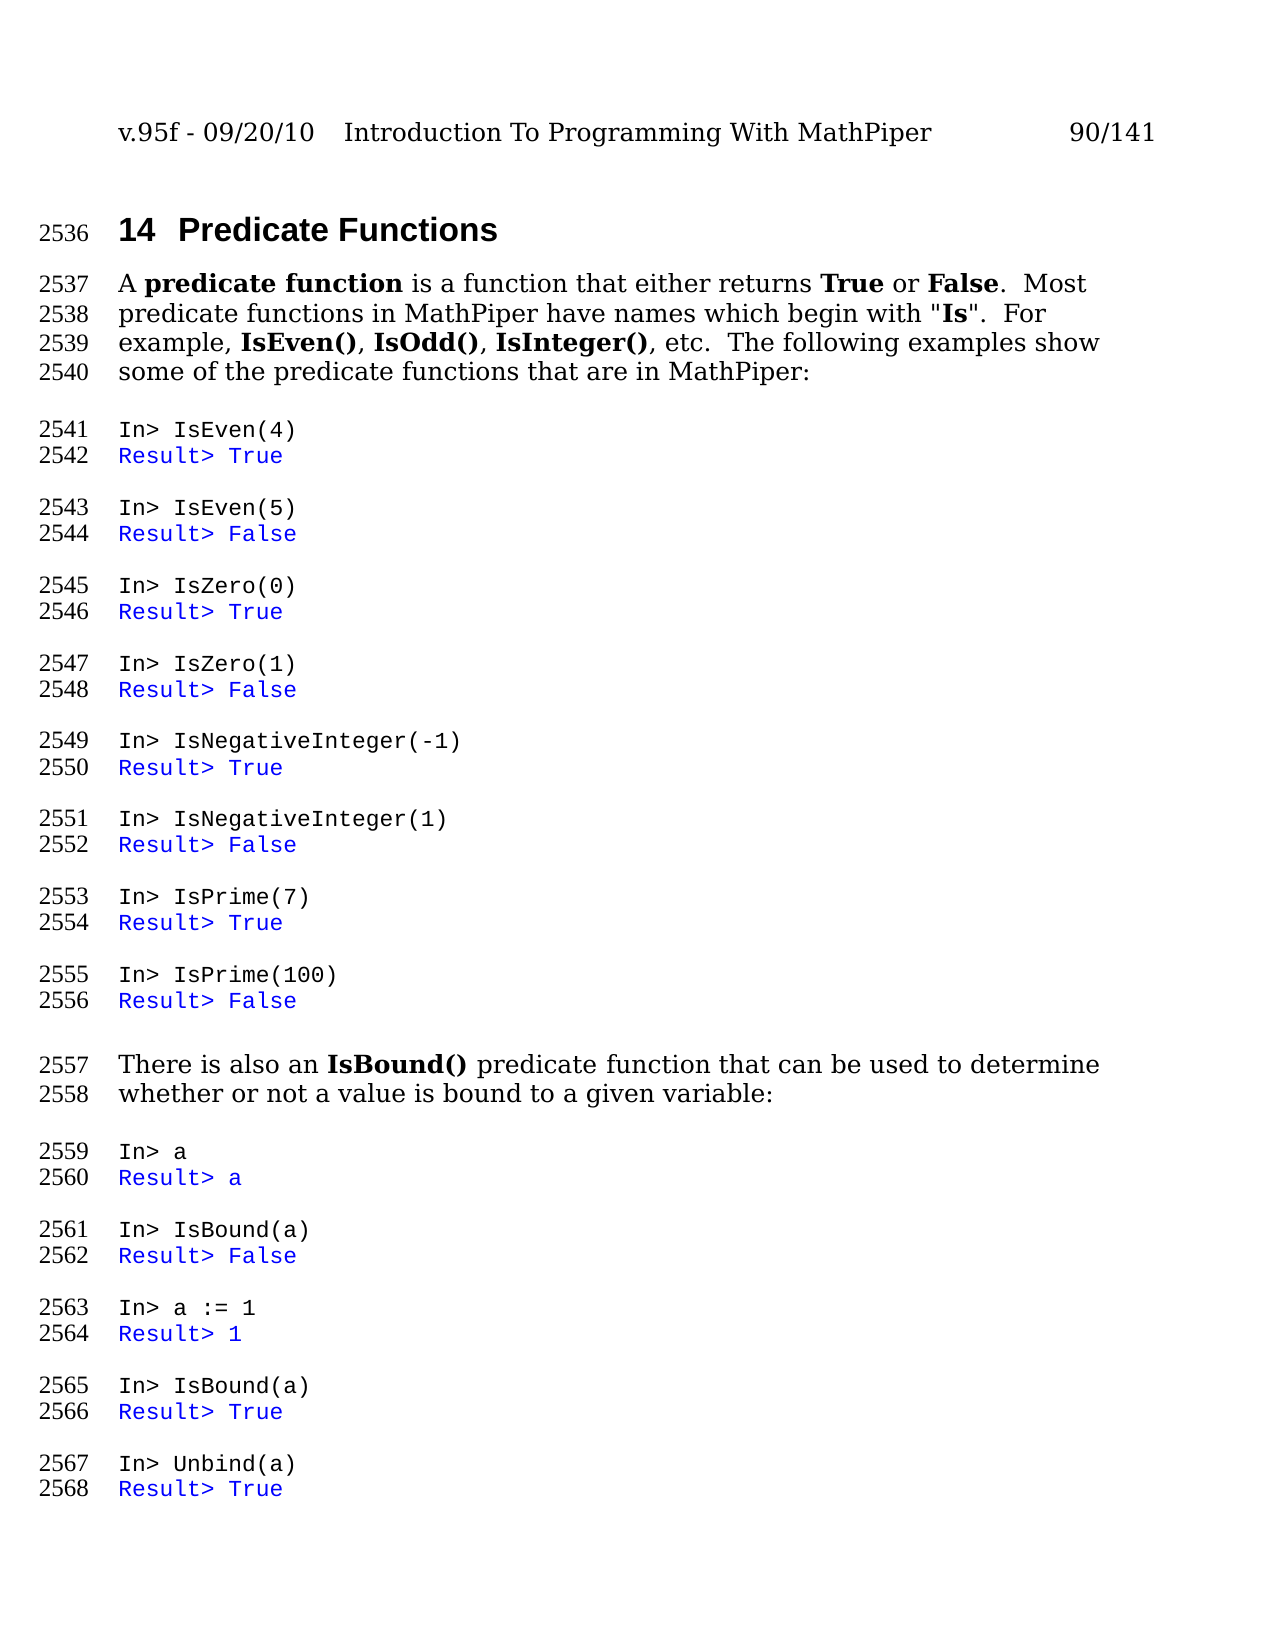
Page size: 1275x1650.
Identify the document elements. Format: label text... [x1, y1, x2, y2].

text In> IsNegativeInteger(-1) [118, 730, 1157, 756]
text Result> False [118, 522, 1157, 548]
text In> IsPrime(7) [118, 886, 1157, 911]
text Result> True [118, 911, 1157, 937]
text In> a := 1 [118, 1296, 1157, 1322]
text Result> False [118, 678, 1157, 704]
text Result> False [118, 834, 1157, 859]
text In> IsZero(0) [118, 574, 1157, 600]
text In> IsBound(a) [118, 1218, 1157, 1244]
text Result> a [118, 1167, 1157, 1192]
text Result> False [118, 1244, 1157, 1270]
text Result> True [118, 756, 1157, 782]
text Result> True [118, 1400, 1157, 1426]
text Result> True [118, 1478, 1157, 1504]
text Result> True [118, 444, 1157, 471]
text In> a [118, 1141, 1157, 1167]
text Result> 1 [118, 1322, 1157, 1348]
text Result> False [118, 989, 1157, 1015]
text In> IsEven(4) [118, 419, 1157, 444]
text A predicate function is a function that either returns True or False. Most predicate functions in MathPiper have names which begin with "Is". For example, IsEven(), IsOdd(), IsInteger(), etc. The following examples show some of the predicate functions that are in MathPiper: [118, 269, 1157, 387]
text In> IsEven(5) [118, 496, 1157, 522]
text In> Unbind(a) [118, 1452, 1157, 1478]
text There is also an IsBound() predicate function that can be used to determine whether or not a value is bound to a given variable: [118, 1050, 1157, 1109]
text Result> True [118, 600, 1157, 626]
text In> IsNegativeInteger(1) [118, 808, 1157, 834]
text In> IsBound(a) [118, 1374, 1157, 1400]
subtitle Predicate Functions [118, 210, 1157, 248]
text In> IsPrime(100) [118, 963, 1157, 989]
text In> IsZero(1) [118, 652, 1157, 678]
